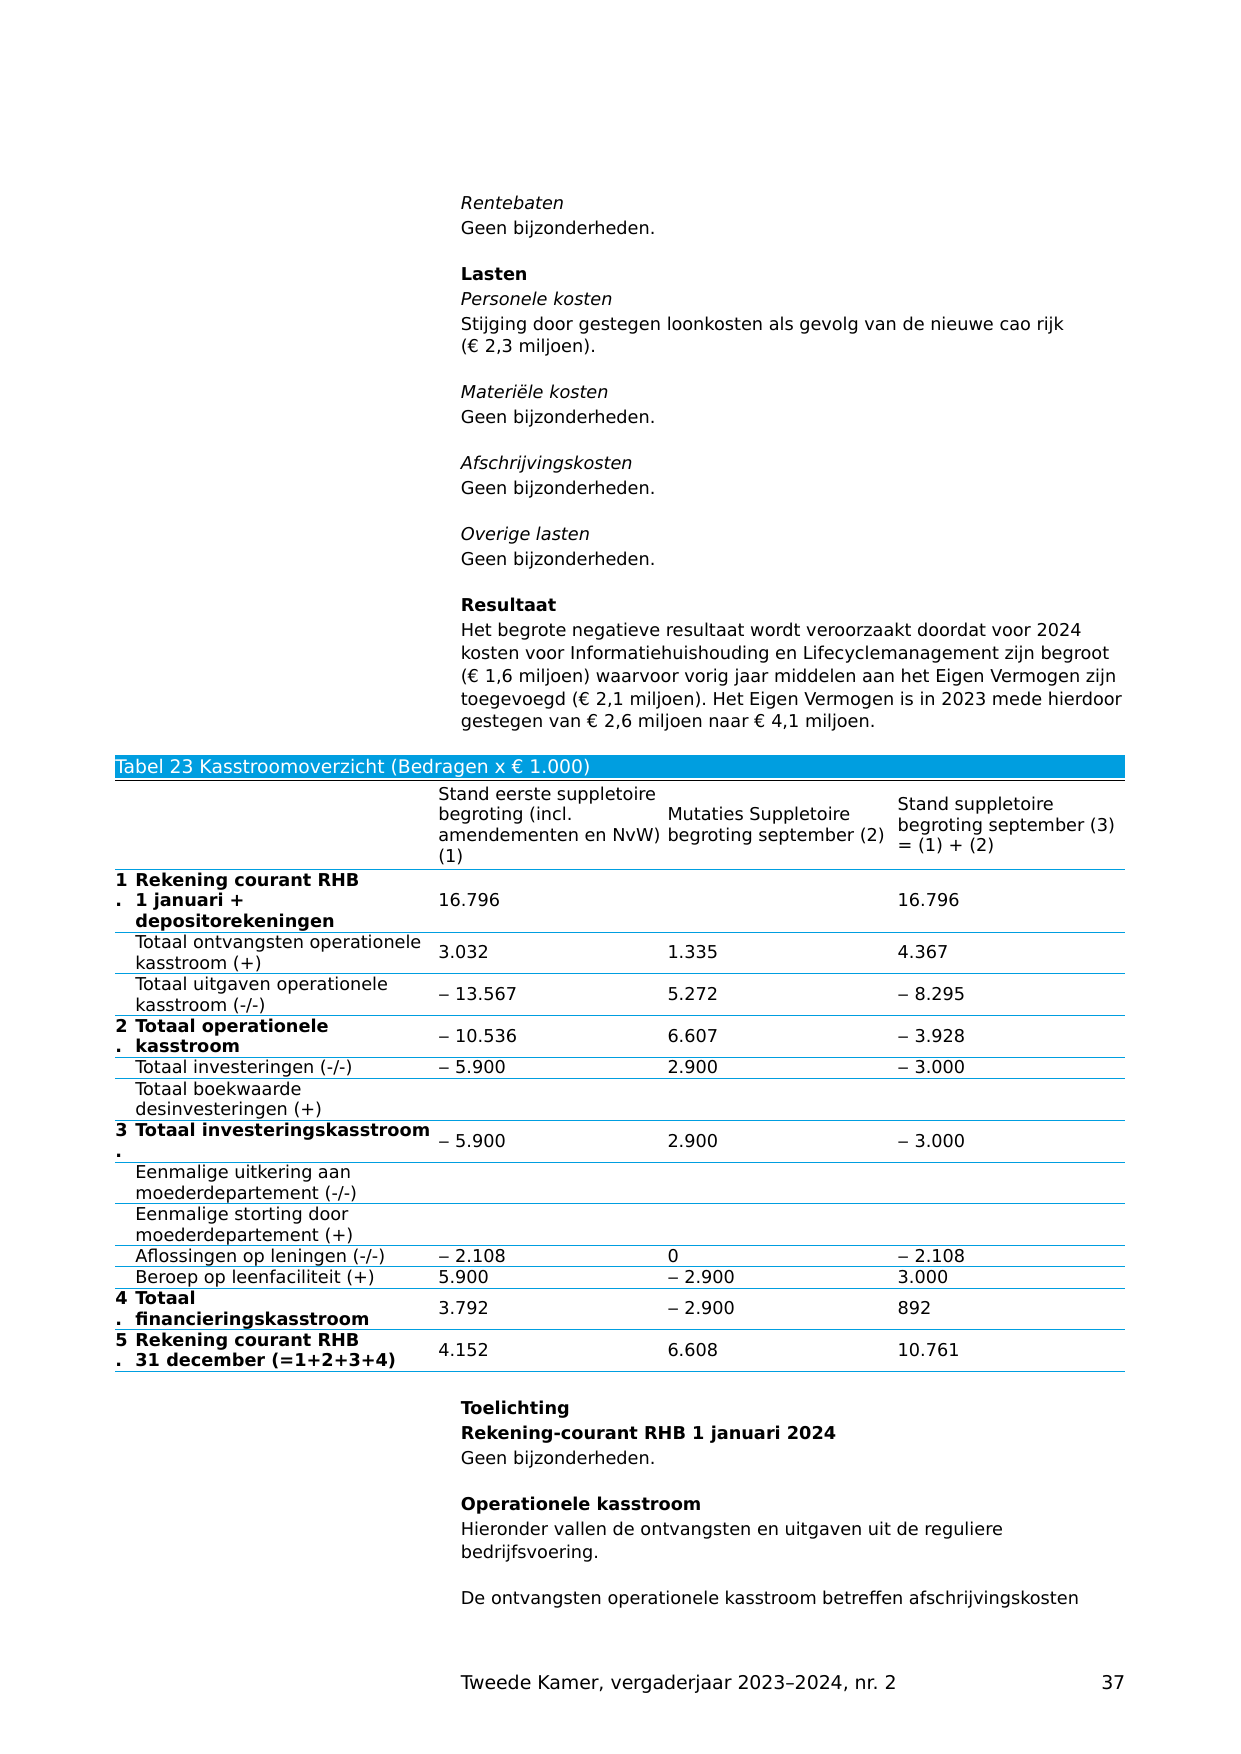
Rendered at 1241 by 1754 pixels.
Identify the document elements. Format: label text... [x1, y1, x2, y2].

table_cell [115, 1163, 132, 1203]
text Overige lasten [461, 522, 1125, 545]
table_cell 4.152 [435, 1330, 664, 1371]
table_cell Totaal investeringen (-/-) [132, 1058, 435, 1078]
text Hieronder vallen de ontvangsten en uitgaven uit de reguliere bedrijfsvoering. [461, 1517, 1125, 1563]
table_cell Beroep op leenfaciliteit (+) [132, 1267, 435, 1287]
table_cell ‒ 5.900 [435, 1058, 664, 1078]
table_cell ‒ 2.900 [664, 1267, 894, 1287]
text Het begrote negatieve resultaat wordt veroorzaakt doordat voor 2024 kosten voor Informatiehuishouding en Lifecyclemanagement zijn begroot (€ 1,6 miljoen) waarvoor vorig jaar middelen aan het Eigen Vermogen zijn toegevoegd (€ 2,1 miljoen). Het Eigen Vermogen is in 2023 mede hierdoor gestegen van € 2,6 miljoen naar € 4,1 miljoen. [461, 618, 1125, 732]
table_cell [435, 1163, 664, 1203]
text Resultaat [461, 593, 1125, 616]
table_cell ‒ 3.000 [895, 1058, 1125, 1078]
text De ontvangsten operationele kasstroom betreffen afschrijvingskosten [461, 1586, 1125, 1609]
table_cell 2. [115, 1016, 132, 1057]
table_cell 3.792 [435, 1289, 664, 1329]
table_cell 4.367 [895, 933, 1125, 973]
table_cell [664, 1204, 894, 1245]
table_cell 3.032 [435, 933, 664, 973]
table_cell 5. [115, 1330, 132, 1371]
table_cell [115, 1079, 132, 1120]
table_cell ‒ 2.900 [664, 1289, 894, 1329]
text Afschrijvingskosten [461, 451, 1125, 474]
table_cell ‒ 2.108 [435, 1246, 664, 1266]
table_cell 892 [895, 1289, 1125, 1329]
table_cell Eenmalige storting door moederdepartement (+) [132, 1204, 435, 1245]
table_cell 16.796 [895, 870, 1125, 932]
table_cell 6.607 [664, 1016, 894, 1057]
table_cell [895, 1163, 1125, 1203]
table_cell 1. [115, 870, 132, 932]
table_cell 3. [115, 1121, 132, 1162]
table_cell Stand suppletoire begroting september (3) = (1) + (2) [895, 781, 1125, 869]
text Geen bijzonderheden. [461, 547, 1125, 570]
table_cell [664, 1079, 894, 1120]
table_cell ‒ 3.928 [895, 1016, 1125, 1057]
table_cell ‒ 10.536 [435, 1016, 664, 1057]
table_cell [115, 1058, 132, 1078]
table_cell 5.900 [435, 1267, 664, 1287]
text Rentebaten [461, 191, 1125, 214]
text Toelichting [461, 1396, 1125, 1419]
table_cell Totaal uitgaven operationele kasstroom (-/-) [132, 974, 435, 1015]
text Geen bijzonderheden. [461, 476, 1125, 499]
text Rekening-courant RHB 1 januari 2024 [461, 1421, 1125, 1444]
table_cell Mutaties Suppletoire begroting september (2) [664, 781, 894, 869]
table_cell Totaal financieringskasstroom [132, 1289, 435, 1329]
table_cell [115, 1267, 132, 1287]
table_cell Aflossingen op leningen (-/-) [132, 1246, 435, 1266]
table_cell ‒ 5.900 [435, 1121, 664, 1162]
text Geen bijzonderheden. [461, 216, 1125, 239]
table_cell [895, 1204, 1125, 1245]
table_cell 3.000 [895, 1267, 1125, 1287]
table_cell ‒ 13.567 [435, 974, 664, 1015]
table_cell 2.900 [664, 1121, 894, 1162]
text Stijging door gestegen loonkosten als gevolg van de nieuwe cao rijk (€ 2,3 miljoen). [461, 312, 1125, 357]
table_cell [115, 933, 132, 973]
table_cell 5.272 [664, 974, 894, 1015]
table_cell [435, 1204, 664, 1245]
table_cell [664, 1163, 894, 1203]
table_cell 2.900 [664, 1058, 894, 1078]
table_cell 4. [115, 1289, 132, 1329]
table_cell 1.335 [664, 933, 894, 973]
table_cell Eenmalige uitkering aan moederdepartement (-/-) [132, 1163, 435, 1203]
table_cell [115, 1204, 132, 1245]
table_cell [895, 1079, 1125, 1120]
table_cell [435, 1079, 664, 1120]
text Geen bijzonderheden. [461, 1446, 1125, 1469]
text Lasten [461, 262, 1125, 284]
table_cell Stand eerste suppletoire begroting (incl. amendementen en NvW) (1) [435, 781, 664, 869]
table_cell [115, 1246, 132, 1266]
table_cell [664, 870, 894, 932]
text Personele kosten [461, 287, 1125, 309]
table_cell ‒ 8.295 [895, 974, 1125, 1015]
table_cell 16.796 [435, 870, 664, 932]
text Operationele kasstroom [461, 1492, 1125, 1515]
table_cell [132, 781, 435, 869]
table_cell Rekening courant RHB 1 januari + depositorekeningen [132, 870, 435, 932]
table_cell [115, 974, 132, 1015]
table_cell 0 [664, 1246, 894, 1266]
table_cell Totaal boekwaarde desinvesteringen (+) [132, 1079, 435, 1120]
text Materiële kosten [461, 380, 1125, 403]
table_cell [115, 781, 132, 869]
table_cell ‒ 3.000 [895, 1121, 1125, 1162]
table_cell Totaal investeringskasstroom [132, 1121, 435, 1162]
table_cell Rekening courant RHB 31 december (=1+2+3+4) [132, 1330, 435, 1371]
table_cell ‒ 2.108 [895, 1246, 1125, 1266]
text Geen bijzonderheden. [461, 405, 1125, 428]
table_cell 6.608 [664, 1330, 894, 1371]
table_cell Totaal ontvangsten operationele kasstroom (+) [132, 933, 435, 973]
table_cell Totaal operationele kasstroom [132, 1016, 435, 1057]
table_cell 10.761 [895, 1330, 1125, 1371]
